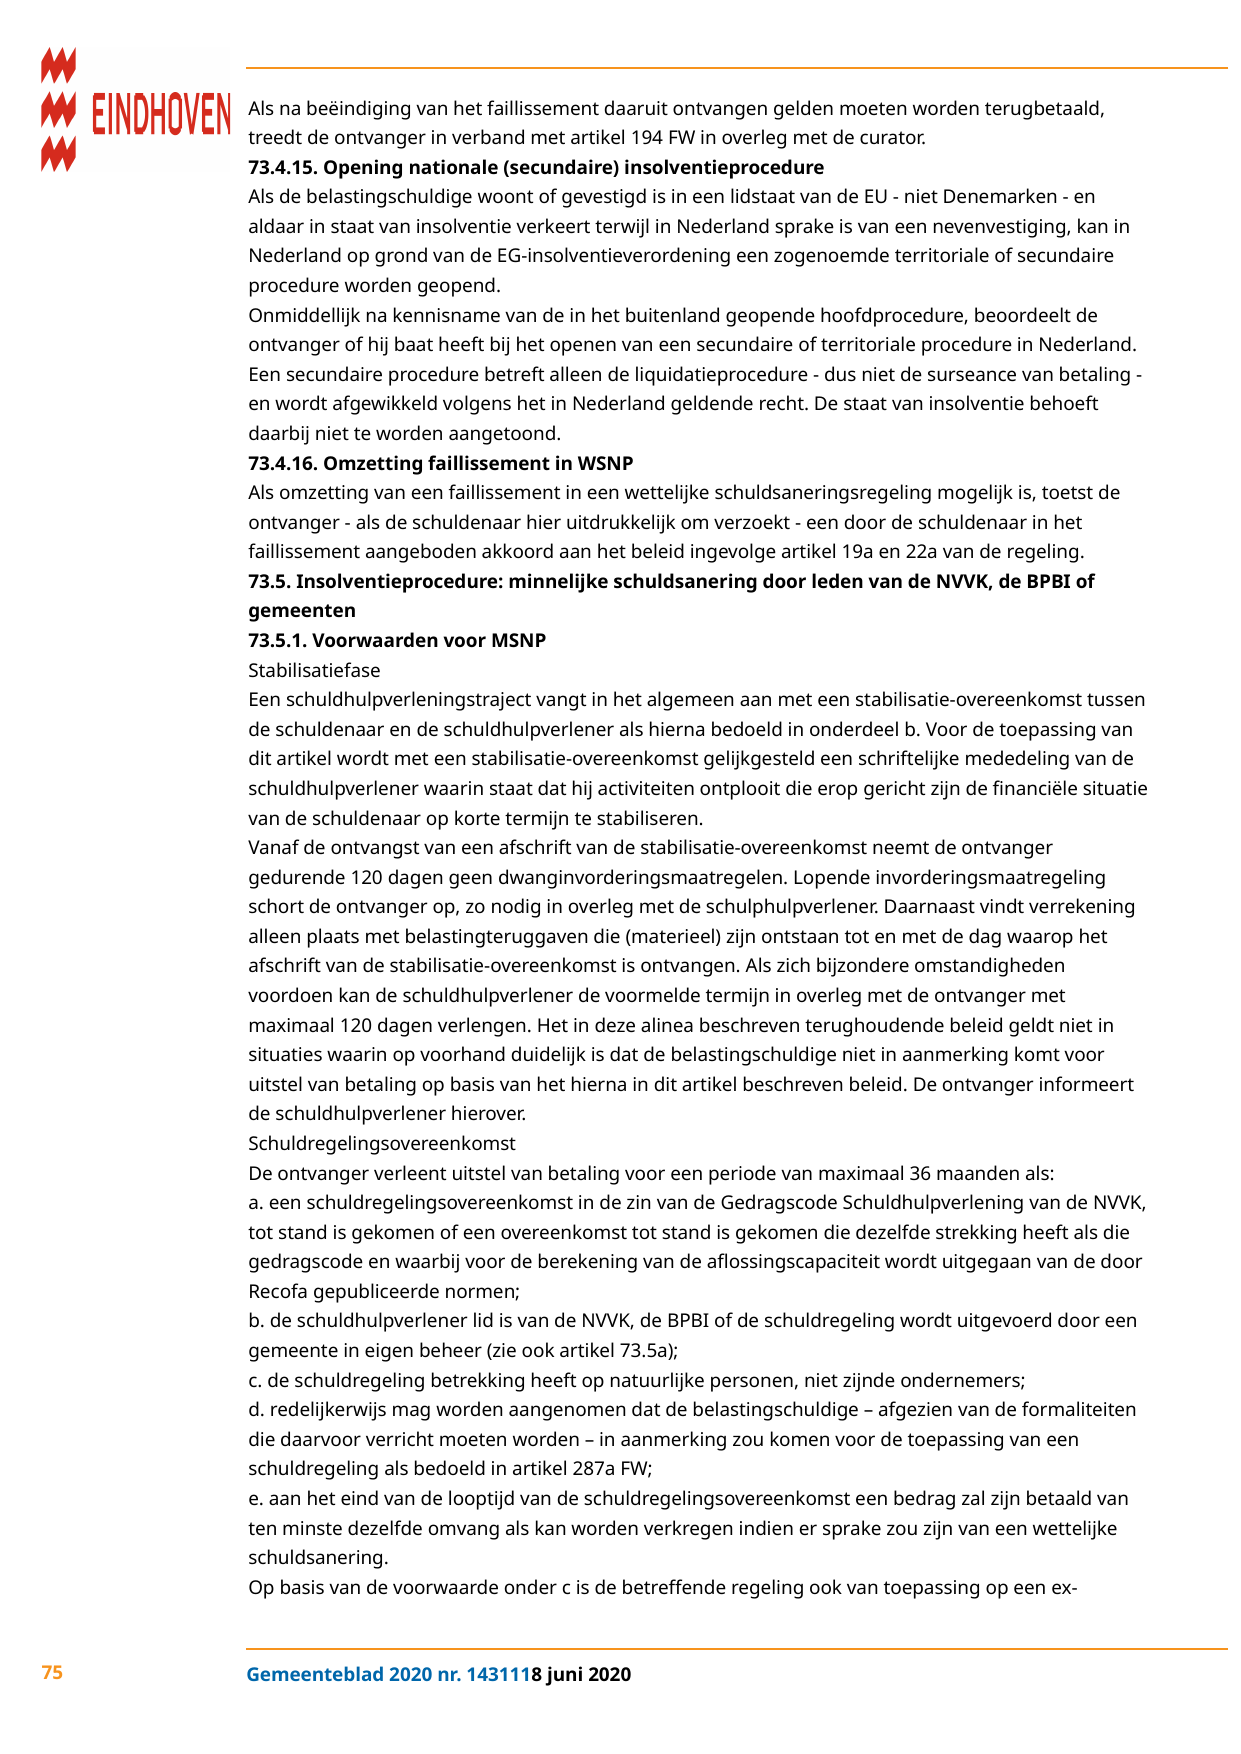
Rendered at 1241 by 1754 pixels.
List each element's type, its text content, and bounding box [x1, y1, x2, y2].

text c. de schuldregeling betrekking heeft op natuurlijke personen, niet zijnde ondernemers; [248, 1367, 1152, 1393]
text Schuldregelingsovereenkomst [248, 1130, 1152, 1156]
text e. aan het eind van de looptijd van de schuldregelingsovereenkomst een bedrag zal zijn betaald van ten minste dezelfde omvang als kan worden verkregen indien er sprake zou zijn van een wettelijke schuldsanering. [248, 1485, 1152, 1570]
picture [41, 47, 231, 172]
text Als de belastingschuldige woont of gevestigd is in een lidstaat van de EU - niet Denemarken - en aldaar in staat van insolventie verkeert terwijl in Nederland sprake is van een nevenvestiging, kan in Nederland op grond van de EG-insolventieverordening een zogenoemde territoriale of secundaire procedure worden geopend. [248, 183, 1152, 298]
text Op basis van de voorwaarde onder c is de betreffende regeling ook van toepassing op een ex- [248, 1574, 1152, 1600]
text Als omzetting van een faillissement in een wettelijke schuldsaneringsregeling mogelijk is, toetst de ontvanger - als de schuldenaar hier uitdrukkelijk om verzoekt - een door de schuldenaar in het faillissement aangeboden akkoord aan het beleid ingevolge artikel 19a en 22a van de regeling. [248, 479, 1152, 564]
text d. redelijkerwijs mag worden aangenomen dat de belastingschuldige – afgezien van de formaliteiten die daarvoor verricht moeten worden – in aanmerking zou komen voor de toepassing van een schuldregeling als bedoeld in artikel 287a FW; [248, 1396, 1152, 1481]
text 73.5. Insolventieprocedure: minnelijke schuldsanering door leden van de NVVK, de BPBI of gemeenten [248, 568, 1152, 623]
text De ontvanger verleent uitstel van betaling voor een periode van maximaal 36 maanden als: [248, 1160, 1152, 1186]
text 73.4.16. Omzetting faillissement in WSNP [248, 450, 1152, 476]
text 73.5.1. Voorwaarden voor MSNP [248, 627, 1152, 653]
text Als na beëindiging van het faillissement daaruit ontvangen gelden moeten worden terugbetaald, treedt de ontvanger in verband met artikel 194 FW in overleg met de curator. [248, 95, 1152, 150]
text Een schuldhulpverleningstraject vangt in het algemeen aan met een stabilisatie-overeenkomst tussen de schuldenaar en de schuldhulpverlener als hierna bedoeld in onderdeel b. Voor de toepassing van dit artikel wordt met een stabilisatie-overeenkomst gelijkgesteld een schriftelijke mededeling van de schuldhulpverlener waarin staat dat hij activiteiten ontplooit die erop gericht zijn de financiële situatie van de schuldenaar op korte termijn te stabiliseren. [248, 686, 1152, 831]
text b. de schuldhulpverlener lid is van de NVVK, de BPBI of de schuldregeling wordt uitgevoerd door een gemeente in eigen beheer (zie ook artikel 73.5a); [248, 1308, 1152, 1363]
text a. een schuldregelingsovereenkomst in de zin van de Gedragscode Schuldhulpverlening van de NVVK, tot stand is gekomen of een overeenkomst tot stand is gekomen die dezelfde strekking heeft als die gedragscode en waarbij voor de berekening van de aflossingscapaciteit wordt uitgegaan van de door Recofa gepubliceerde normen; [248, 1189, 1152, 1304]
text Vanaf de ontvangst van een afschrift van de stabilisatie-overeenkomst neemt de ontvanger gedurende 120 dagen geen dwanginvorderingsmaatregelen. Lopende invorderingsmaatregeling schort de ontvanger op, zo nodig in overleg met de schulphulpverlener. Daarnaast vindt verrekening alleen plaats met belastingteruggaven die (materieel) zijn ontstaan tot en met de dag waarop het afschrift van de stabilisatie-overeenkomst is ontvangen. Als zich bijzondere omstandigheden voordoen kan de schuldhulpverlener de voormelde termijn in overleg met de ontvanger met maximaal 120 dagen verlengen. Het in deze alinea beschreven terughoudende beleid geldt niet in situaties waarin op voorhand duidelijk is dat de belastingschuldige niet in aanmerking komt voor uitstel van betaling op basis van het hierna in dit artikel beschreven beleid. De ontvanger informeert de schuldhulpverlener hierover. [248, 834, 1152, 1126]
text Onmiddellijk na kennisname van de in het buitenland geopende hoofdprocedure, beoordeelt de ontvanger of hij baat heeft bij het openen van een secundaire of territoriale procedure in Nederland. Een secundaire procedure betreft alleen de liquidatieprocedure - dus niet de surseance van betaling - en wordt afgewikkeld volgens het in Nederland geldende recht. De staat van insolventie behoeft daarbij niet te worden aangetoond. [248, 302, 1152, 446]
text 73.4.15. Opening nationale (secundaire) insolventieprocedure [248, 154, 1152, 180]
text Stabilisatiefase [248, 657, 1152, 683]
